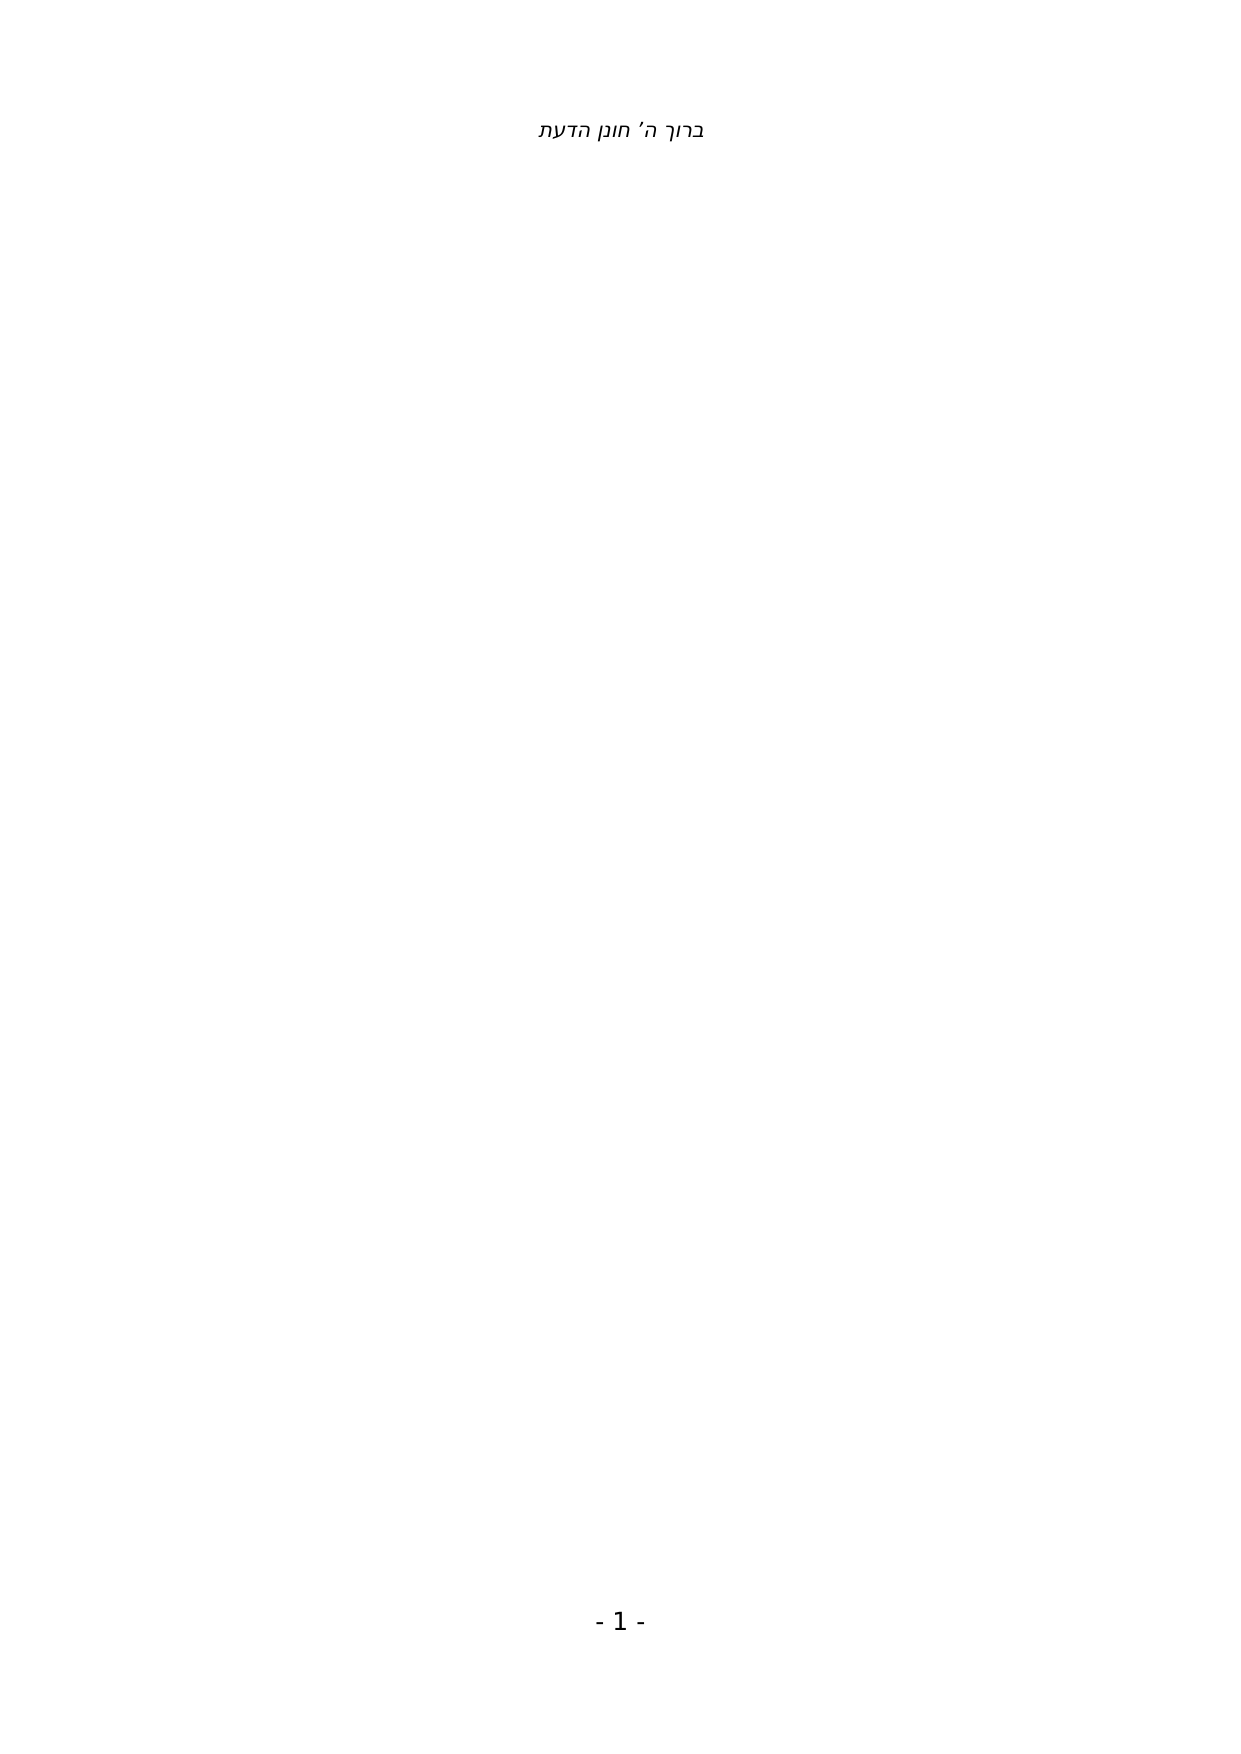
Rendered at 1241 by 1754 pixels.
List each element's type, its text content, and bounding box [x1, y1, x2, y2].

text קונה אחד מגיע לשוק, הוא רואה את החפץ וחושב שהוא שווה b. [118, 589, 1122, 623]
text כיתבו פונקציה המייצגת את כלל-התשלום המתאים, לפי משפט מיירסון. כותרת הפונקציה: [118, 1456, 1122, 1485]
text אתם, מנהלי השוק, צריכים להחליט: [118, 645, 1122, 674]
text bool[] choices (int[] values); [118, 1281, 1122, 1315]
list ג. כמה כסף יקבל המוכר? [118, 794, 1084, 823]
text יש לענות על שאלה אחת לבחירתכם. [118, 260, 1122, 289]
text מוכר אחד מגיע לשוק עם חפץ אחד. ערך החפץ בעיני המוכר הוא s. [118, 534, 1122, 568]
subtitle שאלה 3: תיכנות - כלל-התשלום של מיירסון [118, 1174, 1122, 1213]
text int[] payments (int[] values); [118, 1505, 1122, 1539]
text מיצאו אלגוריתם נוסף שאתם מכירים, שונה מהאלגוריתמים שנלמדו בכיתה, שאפשר להפוך אותו למכרז. תארו בפירוט את הקלט למכרז, את הערכים של המשתתפים, את כלל-הבחירה ואת כלל-התשלום. [118, 1044, 1122, 1143]
text אחד השימושים של תורת המכרזים הוא ניהול אוטומטי של שוק דו-צדדי, כמו בבורסה. בבורסה יש הרבה קונים, הרבה מוכרים, והרבה חפצים (מניות). אבל כדי להבין מה קורה, אנחנו נתייחס לגירסה מוקטנת של השוק, שבה יש רק קונה אחד, מוכר אחד, וחפץ אחד. [118, 414, 1122, 514]
text נתונה פונקציה המייצגת כלל-בחירה. כותרת הפונקציה בפסאודו-Java היא: [118, 1225, 1122, 1259]
subtitle מטלה - מכרזים: וק"ג, פירסום, מיירסון [118, 197, 1122, 248]
text הפונקציה מקבלת כקלט וקטור של מספרים המייצגים את הערכים של השחקנים. אנחנו מניחים שכל הערכים הם מספרים שלמים. הפונקציה מחזירה כפלט וקטור בוליאני המחזיר, לגבי כל שחקן, האם הוא נבחר או לא. [118, 1336, 1122, 1435]
list ד. כמה כסף יישאר לכם בכיס כ"דמי תיווך"? [118, 843, 1084, 872]
subtitle שאלה 2: הפיכת אלגוריתם למכרז [118, 993, 1122, 1032]
list א. האם המוכר ייתן את החפץ לקונה, או יחזור עם החפץ הביתה? [118, 694, 1084, 724]
list ב. כמה כסף ישלם הקונה? [118, 744, 1084, 773]
subtitle שאלה 1: שוק דו-צדדי [118, 363, 1122, 402]
text הציעו מכרז אמיתי ויעיל-פארטו, המבוסס על VCG, לפתרון הבעיה. הסבירו בפירוט מה יעשה המכרז בכל אחד מהסעיפים א עד ד. מה הבעיה במכרז זה? [118, 893, 1122, 962]
